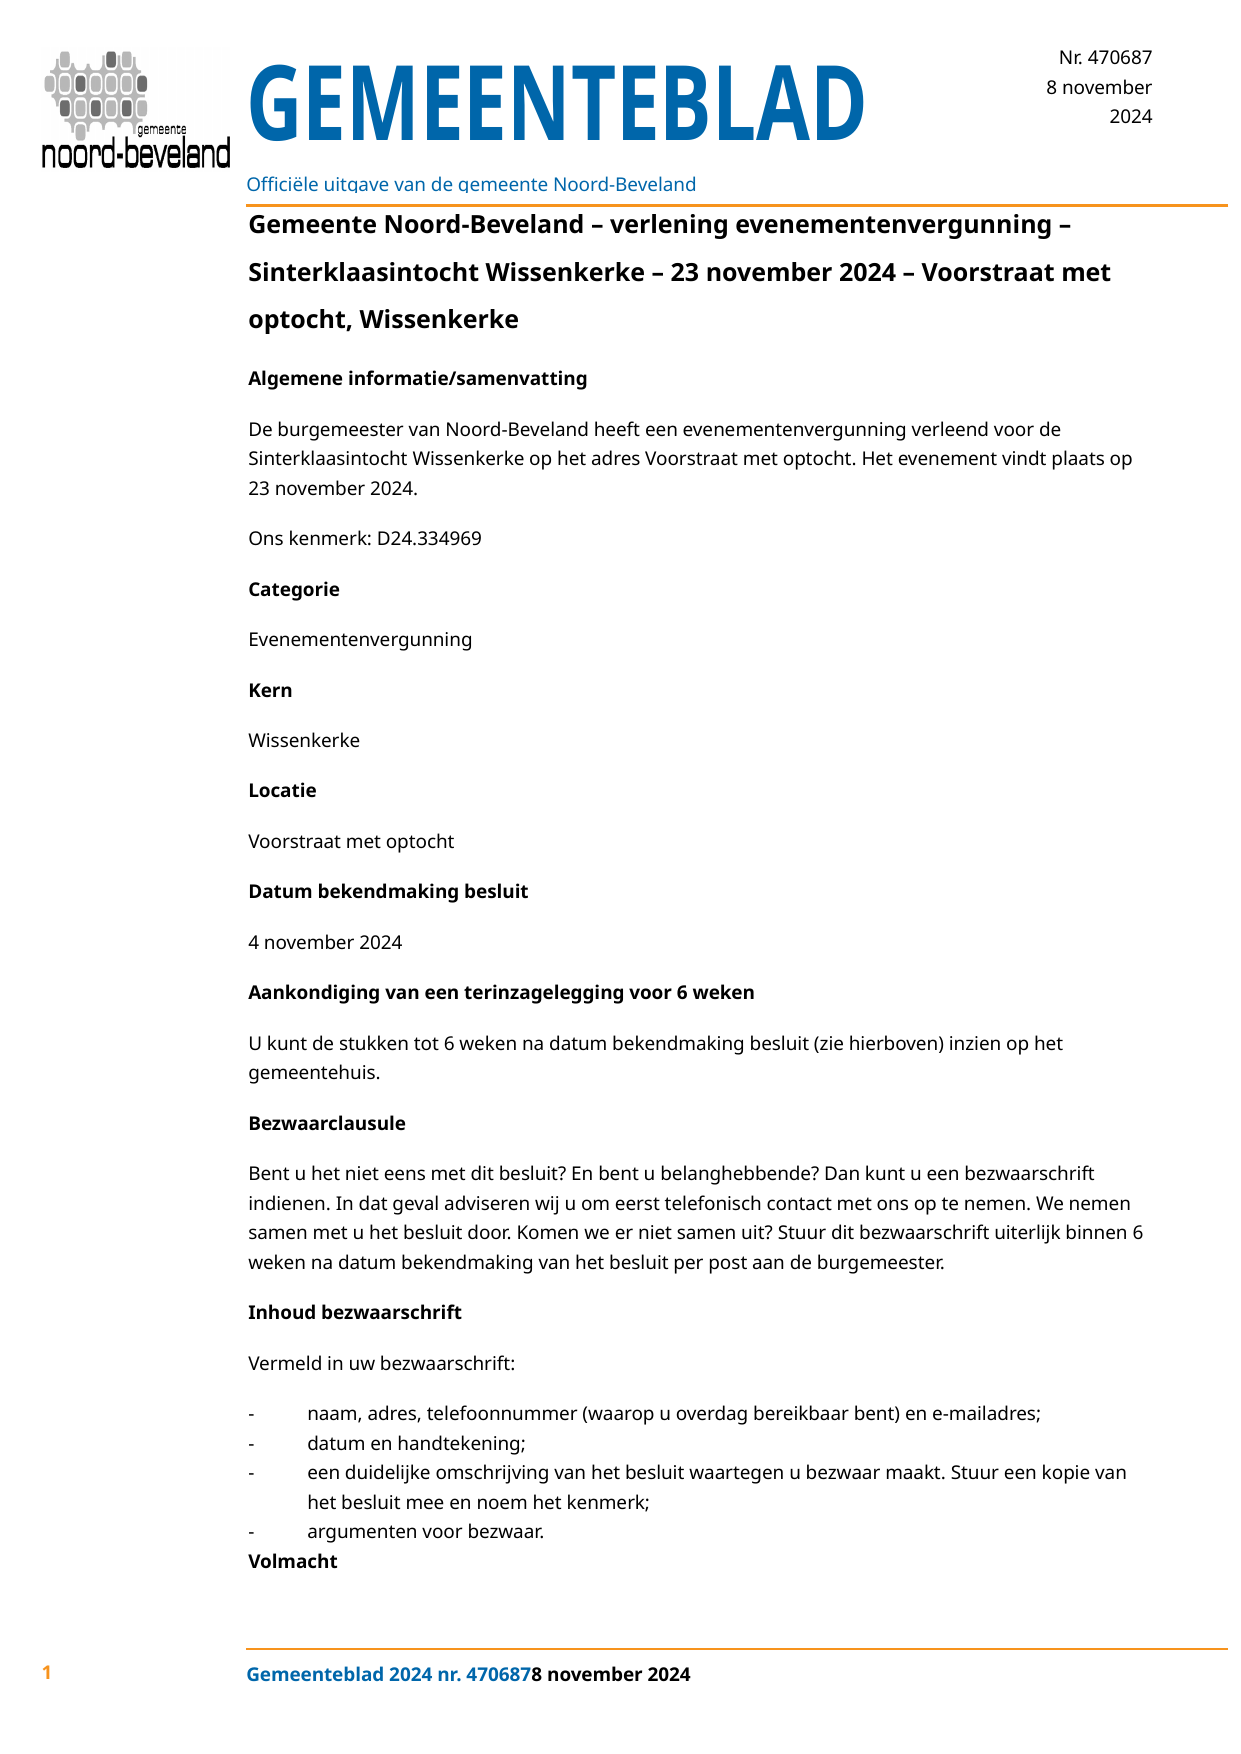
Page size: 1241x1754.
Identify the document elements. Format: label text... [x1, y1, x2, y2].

list een duidelijke omschrijving van het besluit waartegen u bezwaar maakt. Stuur een kopie van het besluit mee en noem het kenmerk; [248, 1459, 1152, 1514]
text Ons kenmerk: D24.334969 [248, 526, 1152, 551]
text Locatie [248, 778, 1152, 803]
picture [41, 47, 231, 172]
list argumenten voor bezwaar. [248, 1518, 1152, 1544]
list naam, adres, telefoonnummer (waarop u overdag bereikbaar bent) en e-mailadres; [248, 1400, 1152, 1426]
text 4 november 2024 [248, 929, 1152, 954]
text Volmacht [248, 1548, 1152, 1574]
text Voorstraat met optocht [248, 828, 1152, 854]
text Categorie [248, 576, 1152, 602]
text Gemeente Noord-Beveland – verlening evenementenvergunning – Sinterklaasintocht Wissenkerke – 23 november 2024 – Voorstraat met optocht, Wissenkerke [248, 207, 1152, 336]
text U kunt de stukken tot 6 weken na datum bekendmaking besluit (zie hierboven) inzien op het gemeentehuis. [248, 1030, 1152, 1085]
text Inhoud bezwaarschrift [248, 1299, 1152, 1325]
text Kern [248, 677, 1152, 702]
text Aankondiging van een terinzagelegging voor 6 weken [248, 979, 1152, 1005]
text Datum bekendmaking besluit [248, 878, 1152, 904]
text Evenementenvergunning [248, 626, 1152, 652]
text De burgemeester van Noord-Beveland heeft een evenementenvergunning verleend voor de Sinterklaasintocht Wissenkerke op het adres Voorstraat met optocht. Het evenement vindt plaats op 23 november 2024. [248, 416, 1152, 501]
list datum en handtekening; [248, 1430, 1152, 1455]
text Algemene informatie/samenvatting [248, 366, 1152, 391]
text Wissenkerke [248, 727, 1152, 753]
text Vermeld in uw bezwaarschrift: [248, 1350, 1152, 1375]
text Bezwaarclausule [248, 1110, 1152, 1135]
text Bent u het niet eens met dit besluit? En bent u belanghebbende? Dan kunt u een bezwaarschrift indienen. In dat geval adviseren wij u om eerst telefonisch contact met ons op te nemen. We nemen samen met u het besluit door. Komen we er niet samen uit? Stuur dit bezwaarschrift uiterlijk binnen 6 weken na datum bekendmaking van het besluit per post aan de burgemeester. [248, 1160, 1152, 1274]
